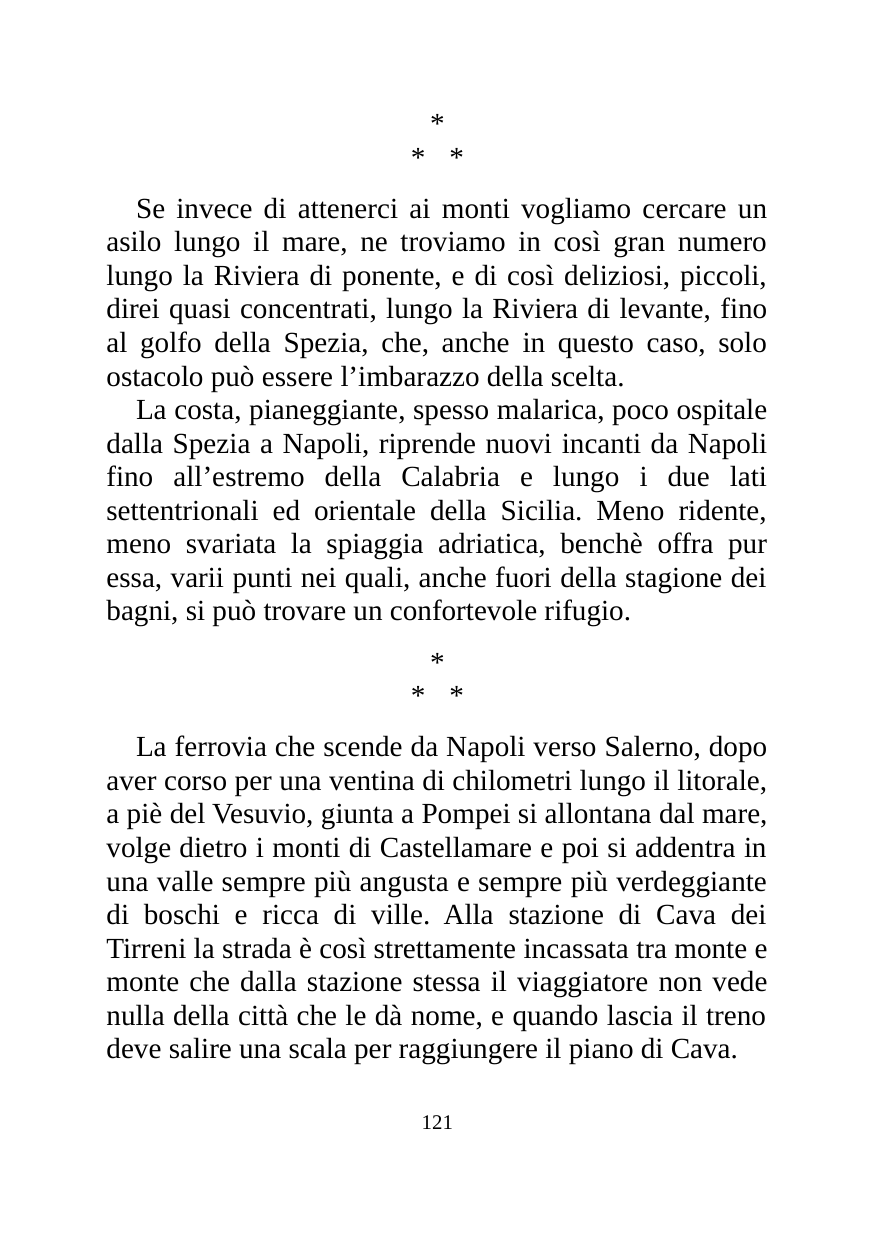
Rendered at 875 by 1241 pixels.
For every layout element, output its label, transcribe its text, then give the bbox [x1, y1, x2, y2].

text Se invece di attenerci ai monti vogliamo cercare un asilo lungo il mare, ne troviamo in così gran numero lungo la Riviera di ponente, e di così deliziosi, piccoli, direi quasi concentrati, lungo la Riviera di levante, fino al golfo della Spezia, che, anche in questo caso, solo ostacolo può essere l’imbarazzo della scelta. [106, 191, 768, 392]
text La ferrovia che scende da Napoli verso Salerno, dopo aver corso per una ventina di chilometri lungo il litorale, a piè del Vesuvio, giunta a Pompei si allontana dal mare, volge dietro i monti di Castellamare e poi si addentra in una valle sempre più angusta e sempre più verdeggiante di boschi e ricca di ville. Alla stazione di Cava dei Tirreni la strada è così strettamente incassata tra monte e monte che dalla stazione stessa il viaggiatore non vede nulla della città che le dà nome, e quando lascia il treno deve salire una scala per raggiungere il piano di Cava. [106, 729, 768, 1065]
text La costa, pianeggiante, spesso malarica, poco ospitale dalla Spezia a Napoli, riprende nuovi incanti da Napoli fino all’estremo della Calabria e lungo i due lati settentrionali ed orientale della Sicilia. Meno ridente, meno svariata la spiaggia adriatica, benchè offra pur essa, varii punti nei quali, anche fuori della stagione dei bagni, si può trovare un confortevole rifugio. [106, 392, 768, 627]
text * * * [106, 645, 768, 712]
text * * * [106, 106, 768, 173]
